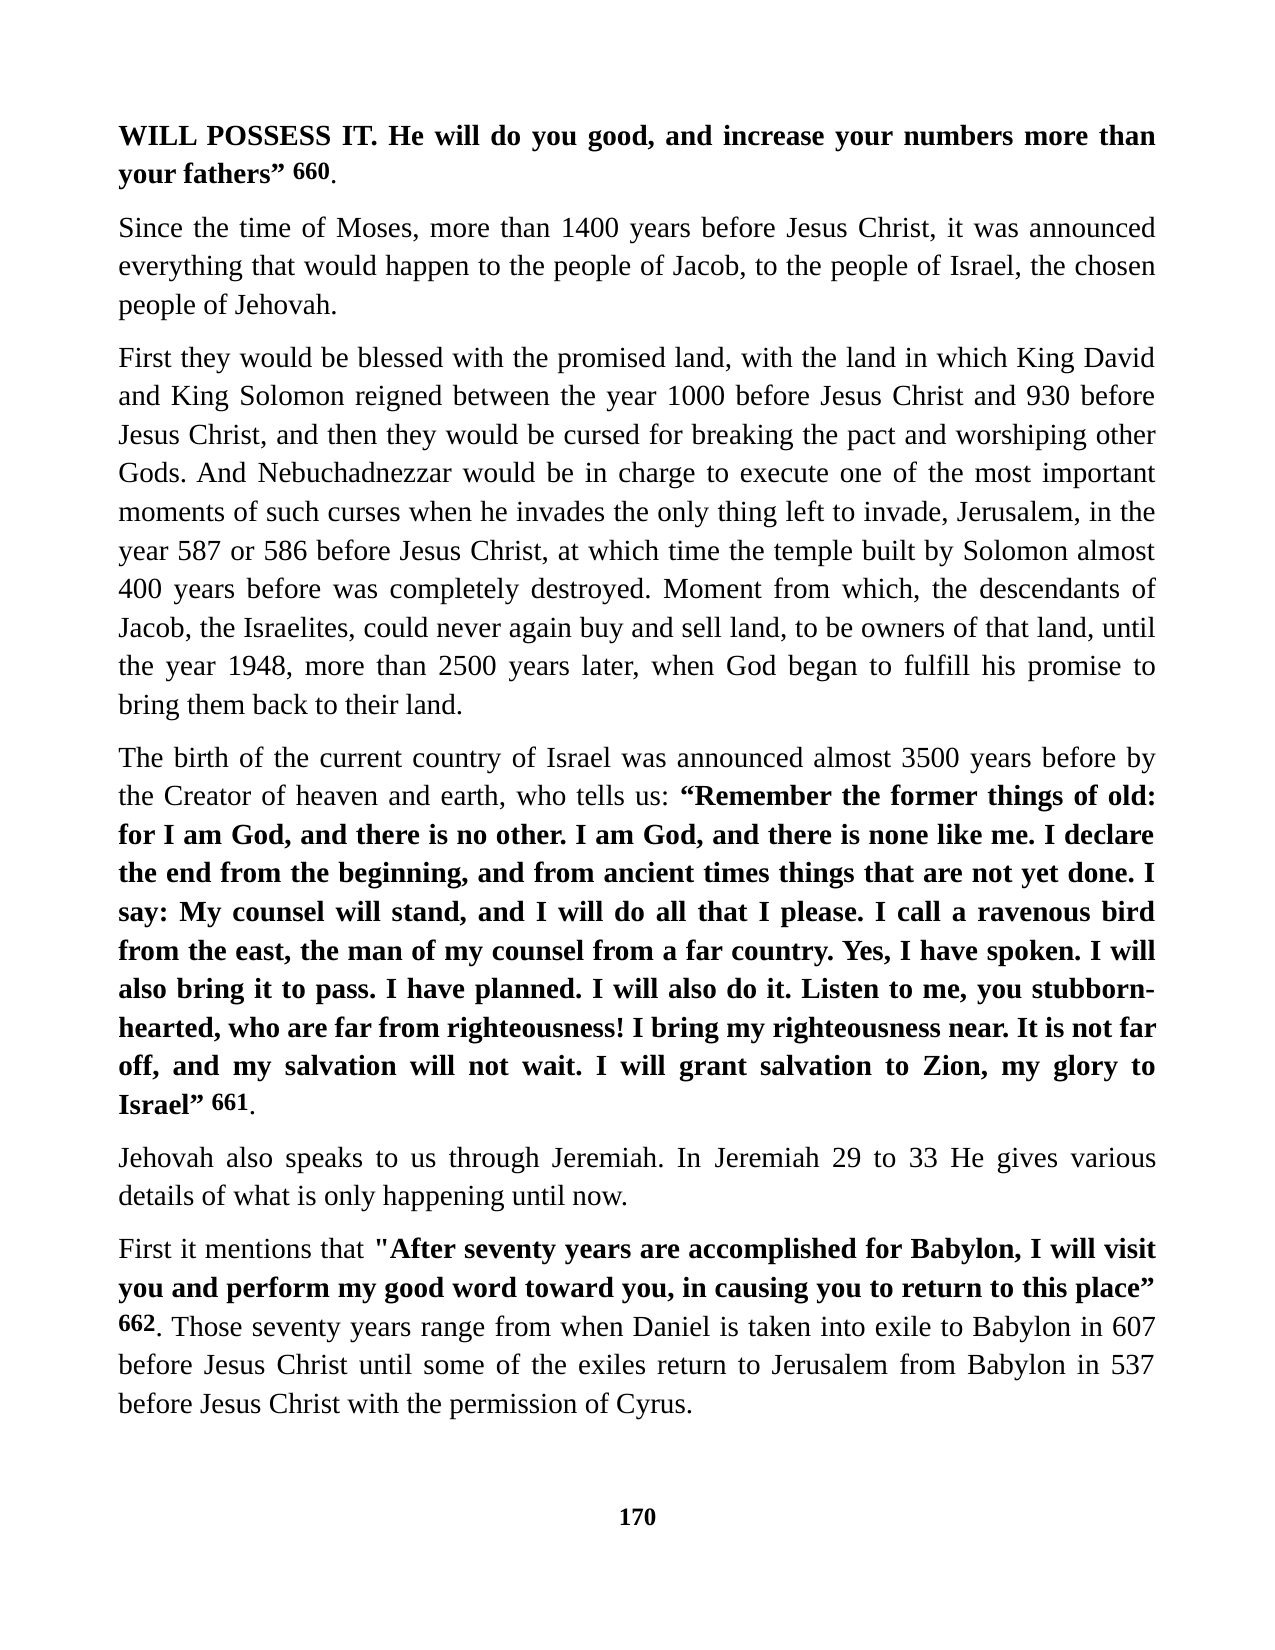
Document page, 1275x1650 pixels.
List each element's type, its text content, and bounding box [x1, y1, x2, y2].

text First they would be blessed with the promised land, with the land in which King David and King Solomon reigned between the year 1000 before Jesus Christ and 930 before Jesus Christ, and then they would be cursed for breaking the pact and worshiping other Gods. And Nebuchadnezzar would be in charge to execute one of the most important moments of such curses when he invades the only thing left to invade, Jerusalem, in the year 587 or 586 before Jesus Christ, at which time the temple built by Solomon almost 400 years before was completely destroyed. Moment from which, the descendants of Jacob, the Israelites, could never again buy and sell land, to be owners of that land, until the year 1948, more than 2500 years later, when God began to fulfill his promise to bring them back to their land. [118, 340, 1157, 720]
text First it mentions that "After seventy years are accomplished for Babylon, I will visit you and perform my good word toward you, in causing you to return to this place” . Those seventy years range from when Daniel is taken into exile to Babylon in 607 before Jesus Christ until some of the exiles return to Jerusalem from Babylon in 537 before Jesus Christ with the permission of Cyrus. [118, 1232, 1157, 1419]
text Since the time of Moses, more than 1400 years before Jesus Christ, it was announced everything that would happen to the people of Jacob, to the people of Israel, the chosen people of Jehovah. [118, 210, 1157, 320]
text The birth of the current country of Israel was announced almost 3500 years before by the Creator of heaven and earth, who tells us: “Remember the former things of old: for I am God, and there is no other. I am God, and there is none like me. I declare the end from the beginning, and from ancient times things that are not yet done. I say: My counsel will stand, and I will do all that I please. I call a ravenous bird from the east, the man of my counsel from a far country. Yes, I have spoken. I will also bring it to pass. I have planned. I will also do it. Listen to me, you stubborn-hearted, who are far from righteousness! I bring my righteousness near. It is not far off, and my salvation will not wait. I will grant salvation to Zion, my glory to Israel” . [118, 740, 1157, 1120]
text WILL POSSESS IT. He will do you good, and increase your numbers more than your fathers” . [118, 118, 1157, 190]
text Jehovah also speaks to us through Jeremiah. In Jeremiah 29 to 33 He gives various details of what is only happening until now. [118, 1140, 1157, 1212]
